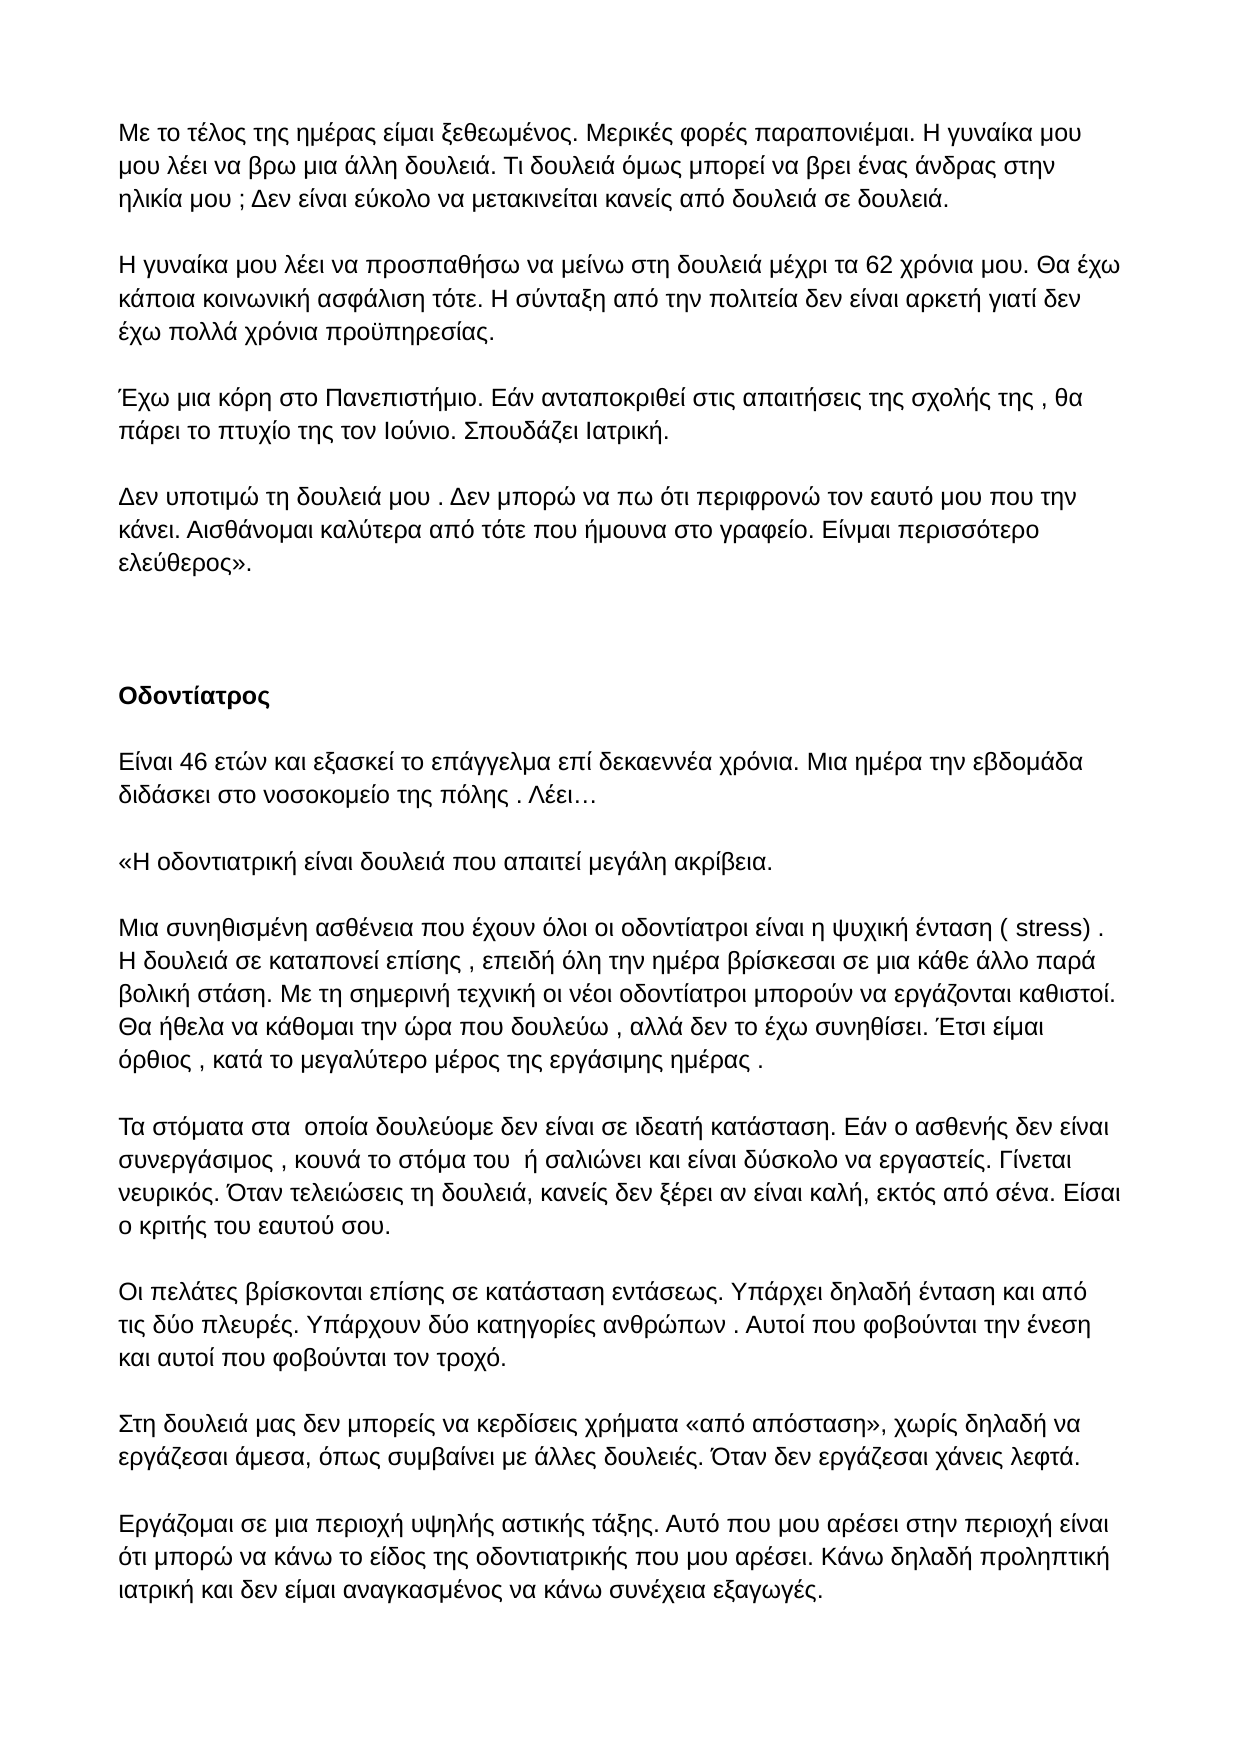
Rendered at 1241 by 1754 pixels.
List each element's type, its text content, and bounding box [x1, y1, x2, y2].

text Εργάζομαι σε μια περιοχή υψηλής αστικής τάξης. Αυτό που μου αρέσει στην περιοχή είναι ότι μπορώ να κάνω το είδος της οδοντιατρικής που μου αρέσει. Κάνω δηλαδή προληπτική ιατρική και δεν είμαι αναγκασμένος να κάνω συνέχεια εξαγωγές. [118, 1509, 1122, 1603]
text Τα στόματα στα οποία δουλεύομε δεν είναι σε ιδεατή κατάσταση. Εάν ο ασθενής δεν είναι συνεργάσιμος , κουνά το στόμα του ή σαλιώνει και είναι δύσκολο να εργαστείς. Γίνεται νευρικός. Όταν τελειώσεις τη δουλειά, κανείς δεν ξέρει αν είναι καλή, εκτός από σένα. Είσαι ο κριτής του εαυτού σου. [118, 1112, 1122, 1239]
text Η γυναίκα μου λέει να προσπαθήσω να μείνω στη δουλειά μέχρι τα 62 χρόνια μου. Θα έχω κάποια κοινωνική ασφάλιση τότε. Η σύνταξη από την πολιτεία δεν είναι αρκετή γιατί δεν έχω πολλά χρόνια προϋπηρεσίας. [118, 251, 1122, 345]
text Οδοντίατρος [118, 681, 1122, 710]
text Στη δουλειά μας δεν μπορείς να κερδίσεις χρήματα «από απόσταση», χωρίς δηλαδή να εργάζεσαι άμεσα, όπως συμβαίνει με άλλες δουλειές. Όταν δεν εργάζεσαι χάνεις λεφτά. [118, 1409, 1122, 1471]
text Μια συνηθισμένη ασθένεια που έχουν όλοι οι οδοντίατροι είναι η ψυχική ένταση ( stress) . Η δουλειά σε καταπονεί επίσης , επειδή όλη την ημέρα βρίσκεσαι σε μια κάθε άλλο παρά βολική στάση. Με τη σημερινή τεχνική οι νέοι οδοντίατροι μπορούν να εργάζονται καθιστοί. Θα ήθελα να κάθομαι την ώρα που δουλεύω , αλλά δεν το έχω συνηθίσει. Έτσι είμαι όρθιος , κατά το μεγαλύτερο μέρος της εργάσιμης ημέρας . [118, 913, 1122, 1074]
text Είναι 46 ετών και εξασκεί το επάγγελμα επί δεκαεννέα χρόνια. Μια ημέρα την εβδομάδα διδάσκει στο νοσοκομείο της πόλης . Λέει… [118, 747, 1122, 809]
text Έχω μια κόρη στο Πανεπιστήμιο. Εάν ανταποκριθεί στις απαιτήσεις της σχολής της , θα πάρει το πτυχίο της τον Ιούνιο. Σπουδάζει Ιατρική. [118, 383, 1122, 445]
text «Η οδοντιατρική είναι δουλειά που απαιτεί μεγάλη ακρίβεια. [118, 847, 1122, 876]
text Δεν υποτιμώ τη δουλειά μου . Δεν μπορώ να πω ότι περιφρονώ τον εαυτό μου που την κάνει. Αισθάνομαι καλύτερα από τότε που ήμουνα στο γραφείο. Είνμαι περισσότερο ελεύθερος». [118, 482, 1122, 577]
text Με το τέλος της ημέρας είμαι ξεθεωμένος. Μερικές φορές παραπονιέμαι. Η γυναίκα μου μου λέει να βρω μια άλλη δουλειά. Τι δουλειά όμως μπορεί να βρει ένας άνδρας στην ηλικία μου ; Δεν είναι εύκολο να μετακινείται κανείς από δουλειά σε δουλειά. [118, 118, 1122, 213]
text Οι πελάτες βρίσκονται επίσης σε κατάσταση εντάσεως. Υπάρχει δηλαδή ένταση και από τις δύο πλευρές. Υπάρχουν δύο κατηγορίες ανθρώπων . Αυτοί που φοβούνται την ένεση και αυτοί που φοβούνται τον τροχό. [118, 1277, 1122, 1372]
